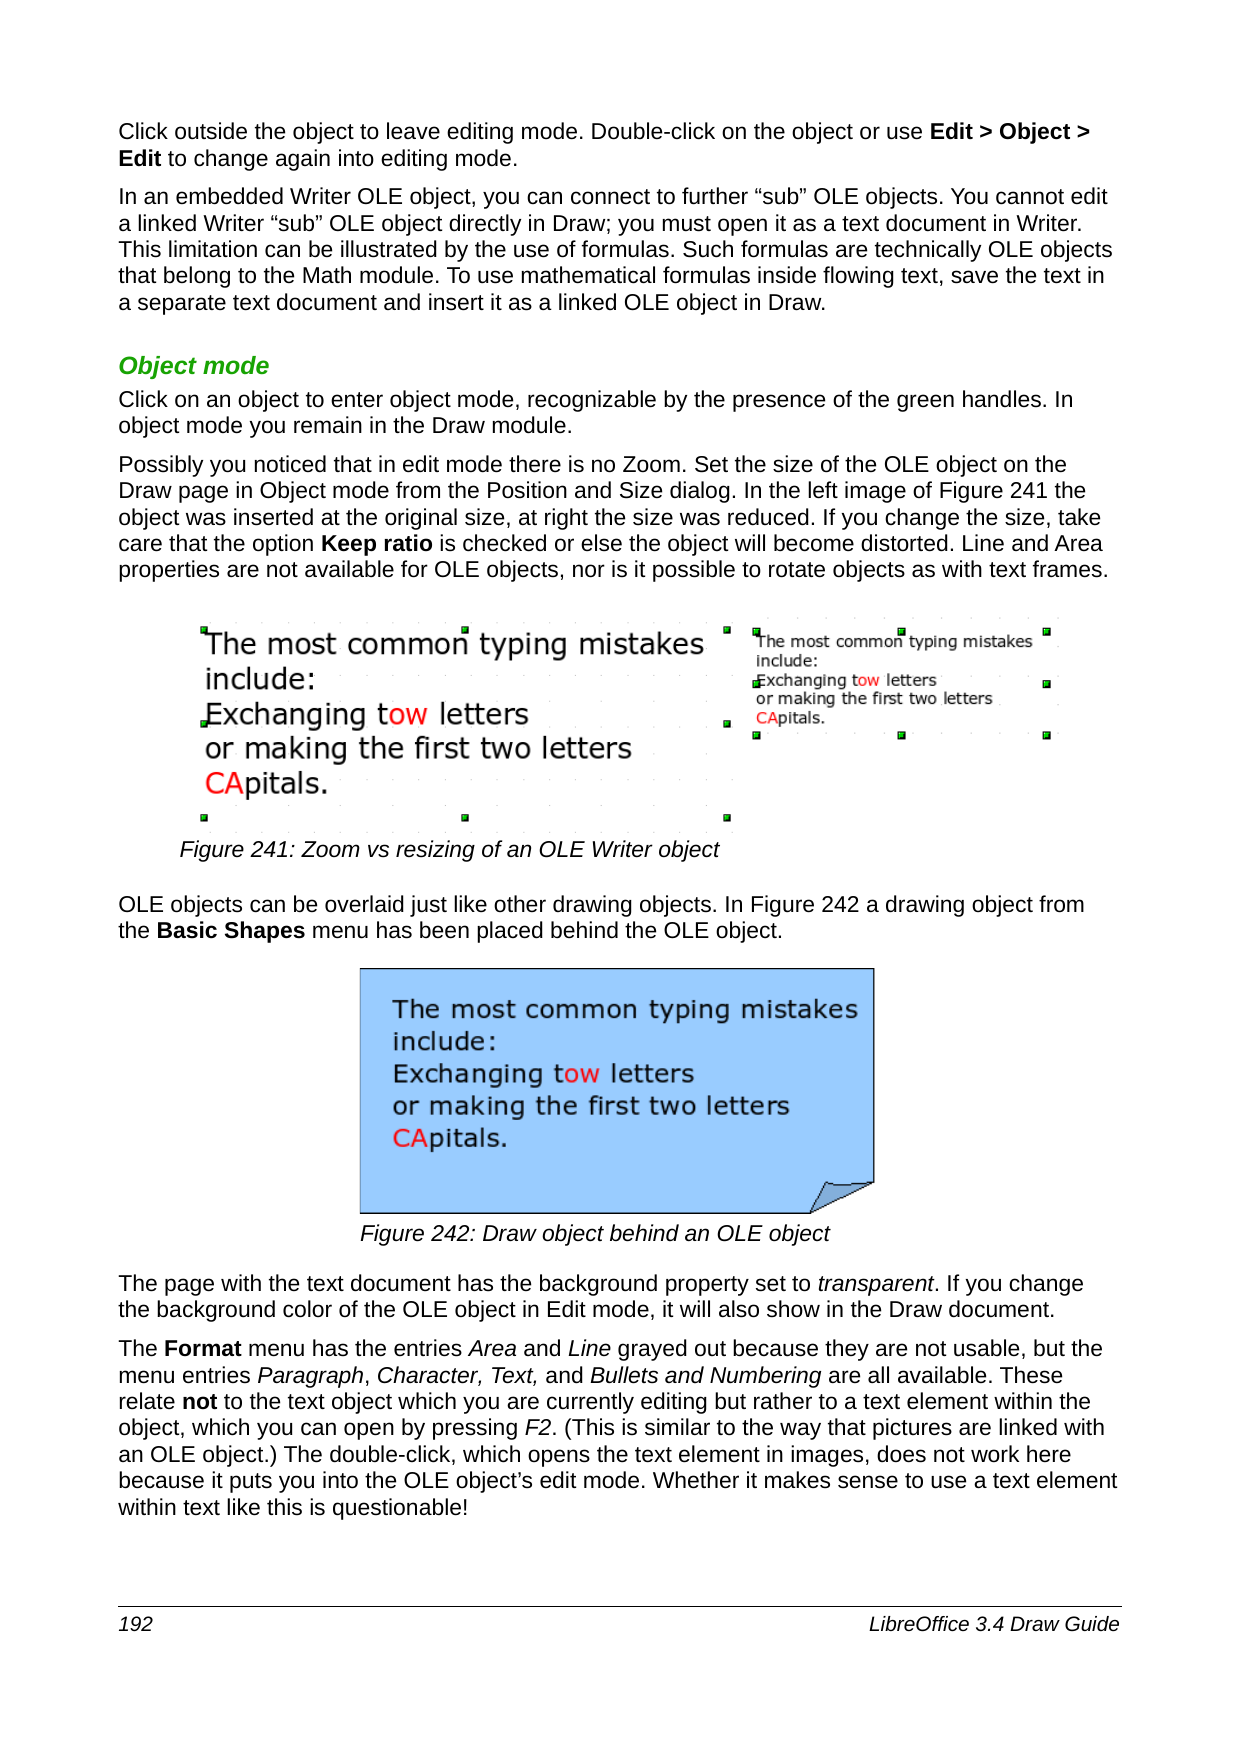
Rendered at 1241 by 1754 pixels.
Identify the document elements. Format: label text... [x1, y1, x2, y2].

text The page with the text document has the background property set to transparent. If you change the background color of the OLE object in Edit mode, it will also show in the Draw document. [118, 1270, 1122, 1323]
text OLE objects can be overlaid just like other drawing objects. In Figure 242 a drawing object from the Basic Shapes menu has been placed behind the OLE object. [118, 891, 1122, 944]
text Click outside the object to leave editing mode. Double-click on the object or use Edit > Object > Edit to change again into editing mode. [118, 118, 1122, 171]
subtitle Object mode [118, 351, 1122, 379]
text Figure 242: Draw object behind an OLE object [360, 1219, 881, 1246]
picture [185, 613, 1061, 837]
text Possibly you noticed that in edit mode there is no Zoom. Set the size of the OLE object on the Draw page in Object mode from the Position and Size dialog. In the left image of Figure 241 the object was inserted at the original size, at right the size was reduced. If you change the size, take care that the option Keep ratio is checked or else the object will become distorted. Line and Area properties are not available for OLE objects, nor is it possible to rotate objects as with text frames. [118, 451, 1122, 583]
picture [359, 968, 881, 1214]
text Figure 241: Zoom vs resizing of an OLE Writer object [179, 837, 1061, 863]
text The Format menu has the entries Area and Line grayed out because they are not usable, but the menu entries Paragraph, Character, Text, and Bullets and Numbering are all available. These relate not to the text object which you are currently editing but rather to a text element within the object, which you can open by pressing F2. (This is similar to the way that pictures are linked with an OLE object.) The double-click, which opens the text element in images, does not work here because it puts you into the OLE object’s edit mode. Whether it makes sense to use a text element within text like this is questionable! [118, 1335, 1122, 1520]
text Click on an object to enter object mode, recognizable by the presence of the green handles. In object mode you remain in the Draw module. [118, 386, 1122, 438]
text In an embedded Writer OLE object, you can connect to further “sub” OLE objects. You cannot edit a linked Writer “sub” OLE object directly in Draw; you must open it as a text document in Writer. This limitation can be illustrated by the use of formulas. Such formulas are technically OLE objects that belong to the Math module. To use mathematical formulas inside flowing text, save the text in a separate text document and insert it as a linked OLE object in Draw. [118, 183, 1122, 315]
